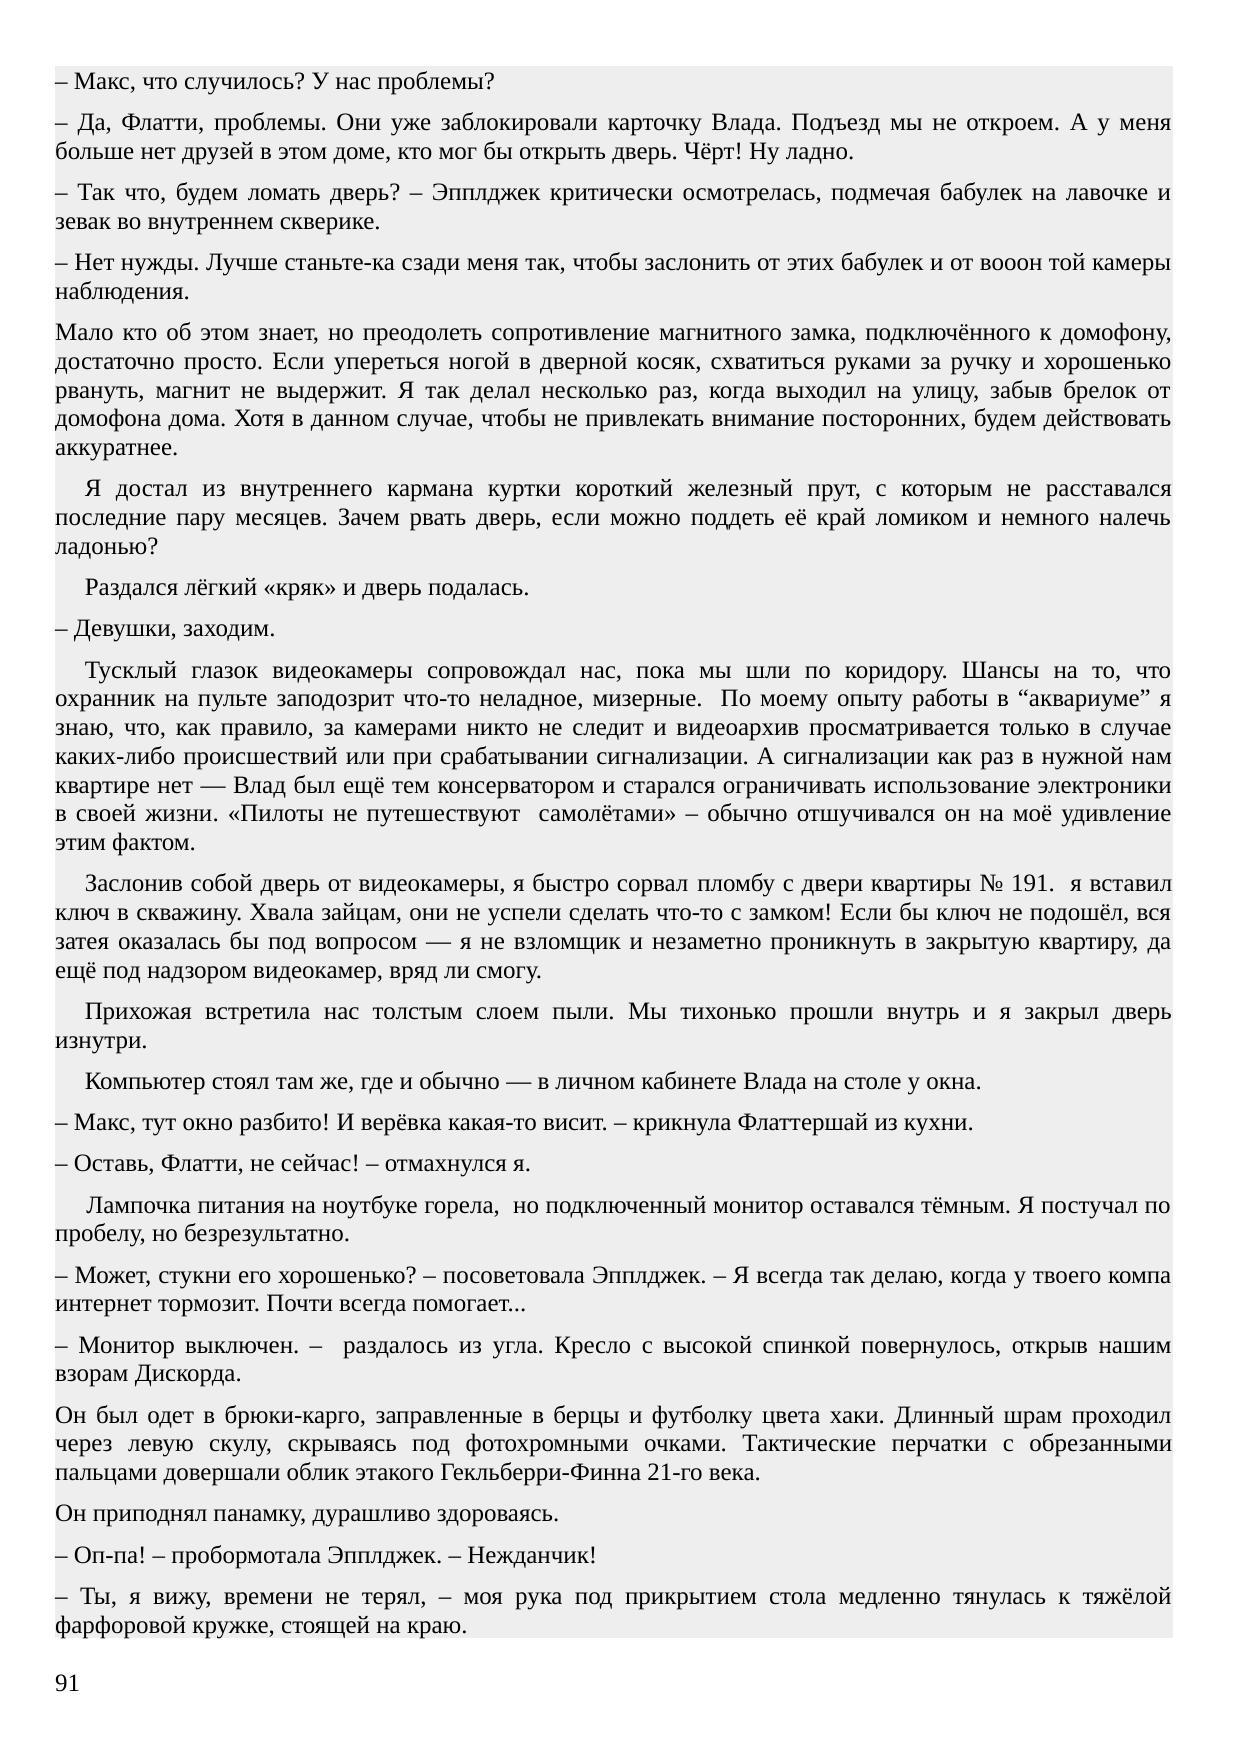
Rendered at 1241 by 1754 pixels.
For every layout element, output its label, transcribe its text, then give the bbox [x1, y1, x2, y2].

text – Макс, что случилось? У нас проблемы? [55, 66, 1173, 95]
text Заслонив собой дверь от видеокамеры, я быстро сорвал пломбу с двери квартиры № 191. я вставил ключ в скважину. Хвала зайцам, они не успели сделать что-то с замком! Если бы ключ не подошёл, вся затея оказалась бы под вопросом — я не взломщик и незаметно проникнуть в закрытую квартиру, да ещё под надзором видеокамер, вряд ли смогу. [55, 868, 1173, 983]
text – Да, Флатти, проблемы. Они уже заблокировали карточку Влада. Подъезд мы не откроем. А у меня больше нет друзей в этом доме, кто мог бы открыть дверь. Чёрт! Ну ладно. [55, 107, 1173, 165]
text – Нет нужды. Лучше станьте-ка сзади меня так, чтобы заслонить от этих бабулек и от вооон той камеры наблюдения. [55, 247, 1173, 305]
text Лампочка питания на ноутбуке горела, но подключенный монитор оставался тёмным. Я постучал по пробелу, но безрезультатно. [55, 1190, 1173, 1247]
text Он был одет в брюки-карго, заправленные в берцы и футболку цвета хаки. Длинный шрам проходил через левую скулу, скрываясь под фотохромными очками. Тактические перчатки с обрезанными пальцами довершали облик этакого Гекльберри-Финна 21-го века. [55, 1400, 1173, 1486]
text – Ты, я вижу, времени не терял, – моя рука под прикрытием стола медленно тянулась к тяжёлой фарфоровой кружке, стоящей на краю. [55, 1581, 1173, 1638]
text – Девушки, заходим. [55, 613, 1173, 642]
text – Макс, тут окно разбито! И верёвка какая-то висит. – крикнула Флаттершай из кухни. [55, 1107, 1173, 1136]
text Он приподнял панамку, дурашливо здороваясь. [55, 1498, 1173, 1527]
text Тусклый глазок видеокамеры сопровождал нас, пока мы шли по коридору. Шансы на то, что охранник на пульте заподозрит что-то неладное, мизерные. По моему опыту работы в “аквариуме” я знаю, что, как правило, за камерами никто не следит и видеоархив просматривается только в случае каких-либо происшествий или при срабатывании сигнализации. А сигнализации как раз в нужной нам квартире нет — Влад был ещё тем консерватором и старался ограничивать использование электроники в своей жизни. «Пилоты не путешествуют самолётами» – обычно отшучивался он на моё удивление этим фактом. [55, 655, 1173, 856]
text – Оставь, Флатти, не сейчас! – отмахнулся я. [55, 1148, 1173, 1177]
text – Монитор выключен. – раздалось из угла. Кресло с высокой спинкой повернулось, открыв нашим взорам Дискорда. [55, 1330, 1173, 1387]
text – Оп-па! – пробормотала Эпплджек. – Нежданчик! [55, 1540, 1173, 1568]
text Раздался лёгкий «кряк» и дверь подалась. [55, 572, 1173, 601]
list Мало кто об этом знает, но преодолеть сопротивление магнитного замка, подключённого к домофону, достаточно просто. Если упереться ногой в дверной косяк, схватиться руками за ручку и хорошенько рвануть, магнит не выдержит. Я так делал несколько раз, когда выходил на улицу, забыв брелок от домофона дома. Хотя в данном случае, чтобы не привлекать внимание посторонних, будем действовать аккуратнее. [55, 317, 1173, 461]
text Я достал из внутреннего кармана куртки короткий железный прут, с которым не расставался последние пару месяцев. Зачем рвать дверь, если можно поддеть её край ломиком и немного налечь ладонью? [55, 473, 1173, 560]
text – Так что, будем ломать дверь? – Эпплджек критически осмотрелась, подмечая бабулек на лавочке и зевак во внутреннем скверике. [55, 177, 1173, 235]
text Прихожая встретила нас толстым слоем пыли. Мы тихонько прошли внутрь и я закрыл дверь изнутри. [55, 996, 1173, 1053]
text – Может, стукни его хорошенько? – посоветовала Эпплджек. – Я всегда так делаю, когда у твоего компа интернет тормозит. Почти всегда помогает... [55, 1260, 1173, 1317]
text Компьютер стоял там же, где и обычно — в личном кабинете Влада на столе у окна. [55, 1066, 1173, 1095]
